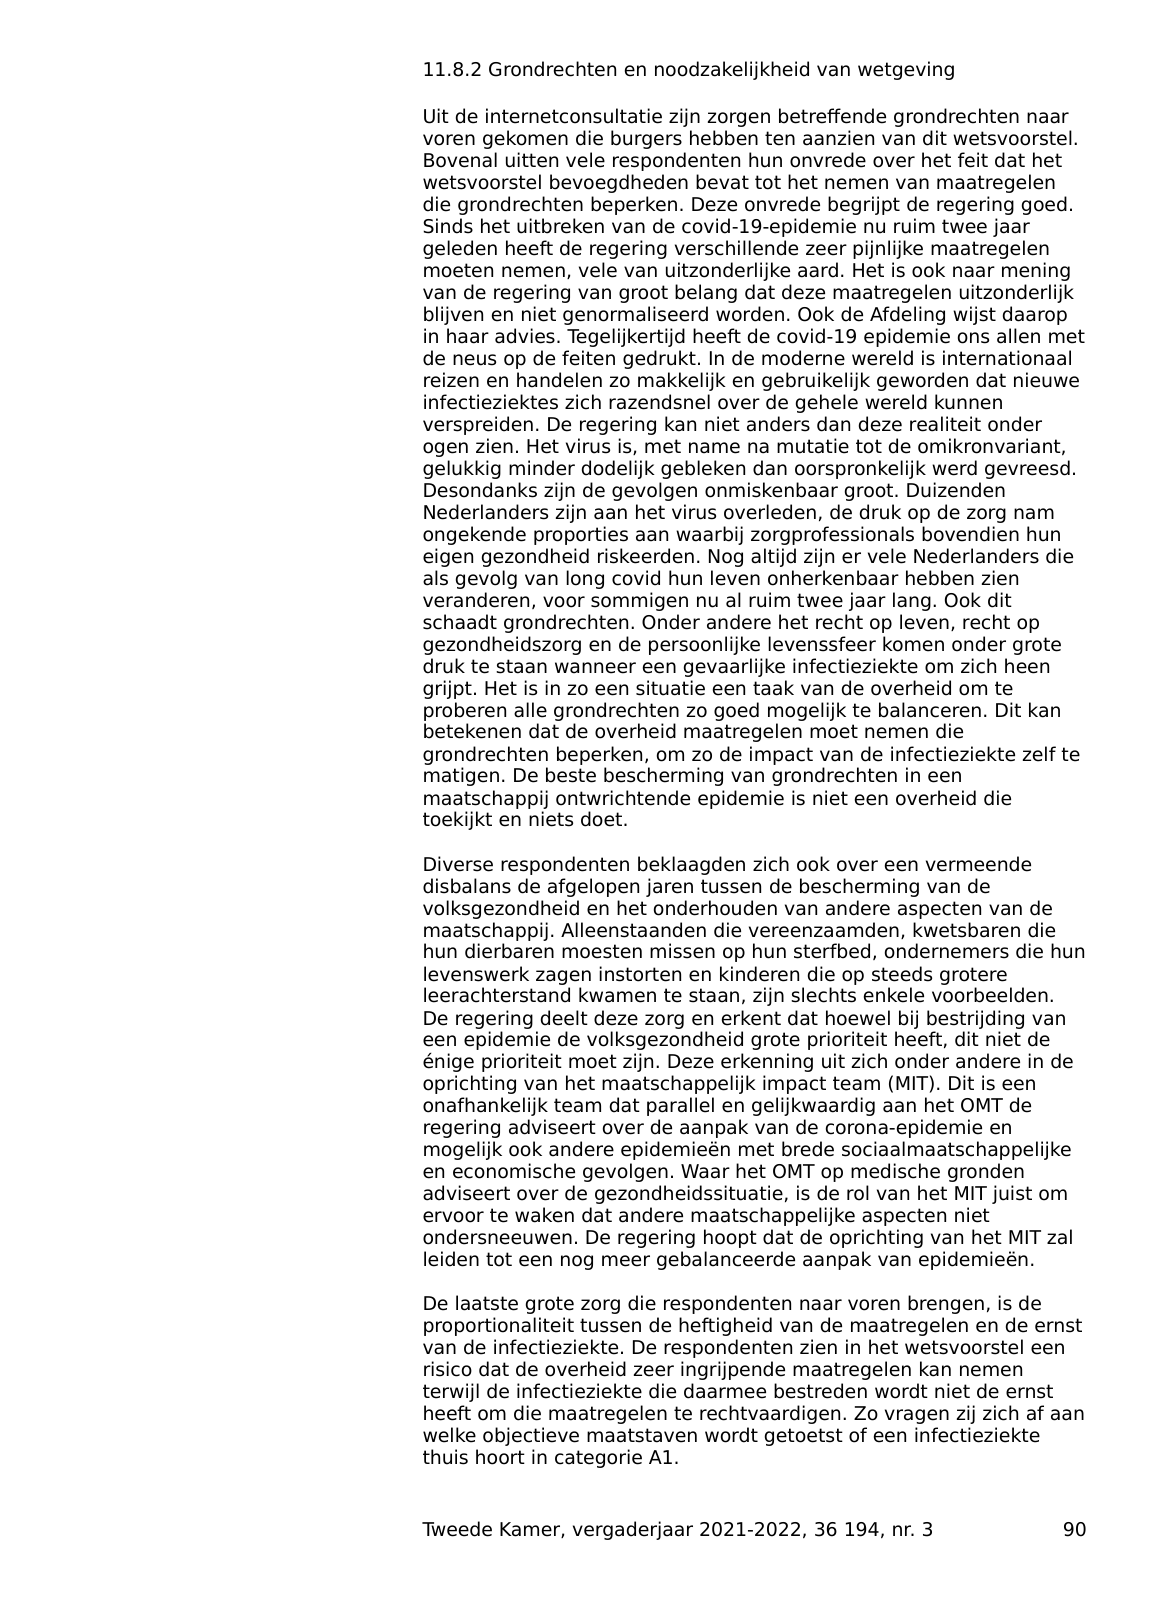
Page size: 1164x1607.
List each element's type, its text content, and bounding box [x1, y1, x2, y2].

text Diverse respondenten beklaagden zich ook over een vermeende disbalans de afgelopen jaren tussen de bescherming van de volksgezondheid en het onderhouden van andere aspecten van de maatschappij. Alleenstaanden die vereenzaamden, kwetsbaren die hun dierbaren moesten missen op hun sterfbed, ondernemers die hun levenswerk zagen instorten en kinderen die op steeds grotere leerachterstand kwamen te staan, zijn slechts enkele voorbeelden. De regering deelt deze zorg en erkent dat hoewel bij bestrijding van een epidemie de volksgezondheid grote prioriteit heeft, dit niet de énige prioriteit moet zijn. Deze erkenning uit zich onder andere in de oprichting van het maatschappelijk impact team (MIT). Dit is een onafhankelijk team dat parallel en gelijkwaardig aan het OMT de regering adviseert over de aanpak van de corona-epidemie en mogelijk ook andere epidemieën met brede sociaalmaatschappelijke en economische gevolgen. Waar het OMT op medische gronden adviseert over de gezondheidssituatie, is de rol van het MIT juist om ervoor te waken dat andere maatschappelijke aspecten niet ondersneeuwen. De regering hoopt dat de oprichting van het MIT zal leiden tot een nog meer gebalanceerde aanpak van epidemieën. [422, 853, 1087, 1271]
subtitle 11.8.2 Grondrechten en noodzakelijkheid van wetgeving [422, 59, 1087, 81]
text Uit de internetconsultatie zijn zorgen betreffende grondrechten naar voren gekomen die burgers hebben ten aanzien van dit wetsvoorstel. Bovenal uitten vele respondenten hun onvrede over het feit dat het wetsvoorstel bevoegdheden bevat tot het nemen van maatregelen die grondrechten beperken. Deze onvrede begrijpt de regering goed. Sinds het uitbreken van de covid-19-epidemie nu ruim twee jaar geleden heeft de regering verschillende zeer pijnlijke maatregelen moeten nemen, vele van uitzonderlijke aard. Het is ook naar mening van de regering van groot belang dat deze maatregelen uitzonderlijk blijven en niet genormaliseerd worden. Ook de Afdeling wijst daarop in haar advies. Tegelijkertijd heeft de covid-19 epidemie ons allen met de neus op de feiten gedrukt. In de moderne wereld is internationaal reizen en handelen zo makkelijk en gebruikelijk geworden dat nieuwe infectieziektes zich razendsnel over de gehele wereld kunnen verspreiden. De regering kan niet anders dan deze realiteit onder ogen zien. Het virus is, met name na mutatie tot de omikronvariant, gelukkig minder dodelijk gebleken dan oorspronkelijk werd gevreesd. Desondanks zijn de gevolgen onmiskenbaar groot. Duizenden Nederlanders zijn aan het virus overleden, de druk op de zorg nam ongekende proporties aan waarbij zorgprofessionals bovendien hun eigen gezondheid riskeerden. Nog altijd zijn er vele Nederlanders die als gevolg van long covid hun leven onherkenbaar hebben zien veranderen, voor sommigen nu al ruim twee jaar lang. Ook dit schaadt grondrechten. Onder andere het recht op leven, recht op gezondheidszorg en de persoonlijke levenssfeer komen onder grote druk te staan wanneer een gevaarlijke infectieziekte om zich heen grijpt. Het is in zo een situatie een taak van de overheid om te proberen alle grondrechten zo goed mogelijk te balanceren. Dit kan betekenen dat de overheid maatregelen moet nemen die grondrechten beperken, om zo de impact van de infectieziekte zelf te matigen. De beste bescherming van grondrechten in een maatschappij ontwrichtende epidemie is niet een overheid die toekijkt en niets doet. [422, 106, 1087, 831]
text De laatste grote zorg die respondenten naar voren brengen, is de proportionaliteit tussen de heftigheid van de maatregelen en de ernst van de infectieziekte. De respondenten zien in het wetsvoorstel een risico dat de overheid zeer ingrijpende maatregelen kan nemen terwijl de infectieziekte die daarmee bestreden wordt niet de ernst heeft om die maatregelen te rechtvaardigen. Zo vragen zij zich af aan welke objectieve maatstaven wordt getoetst of een infectieziekte thuis hoort in categorie A1. [422, 1293, 1087, 1469]
